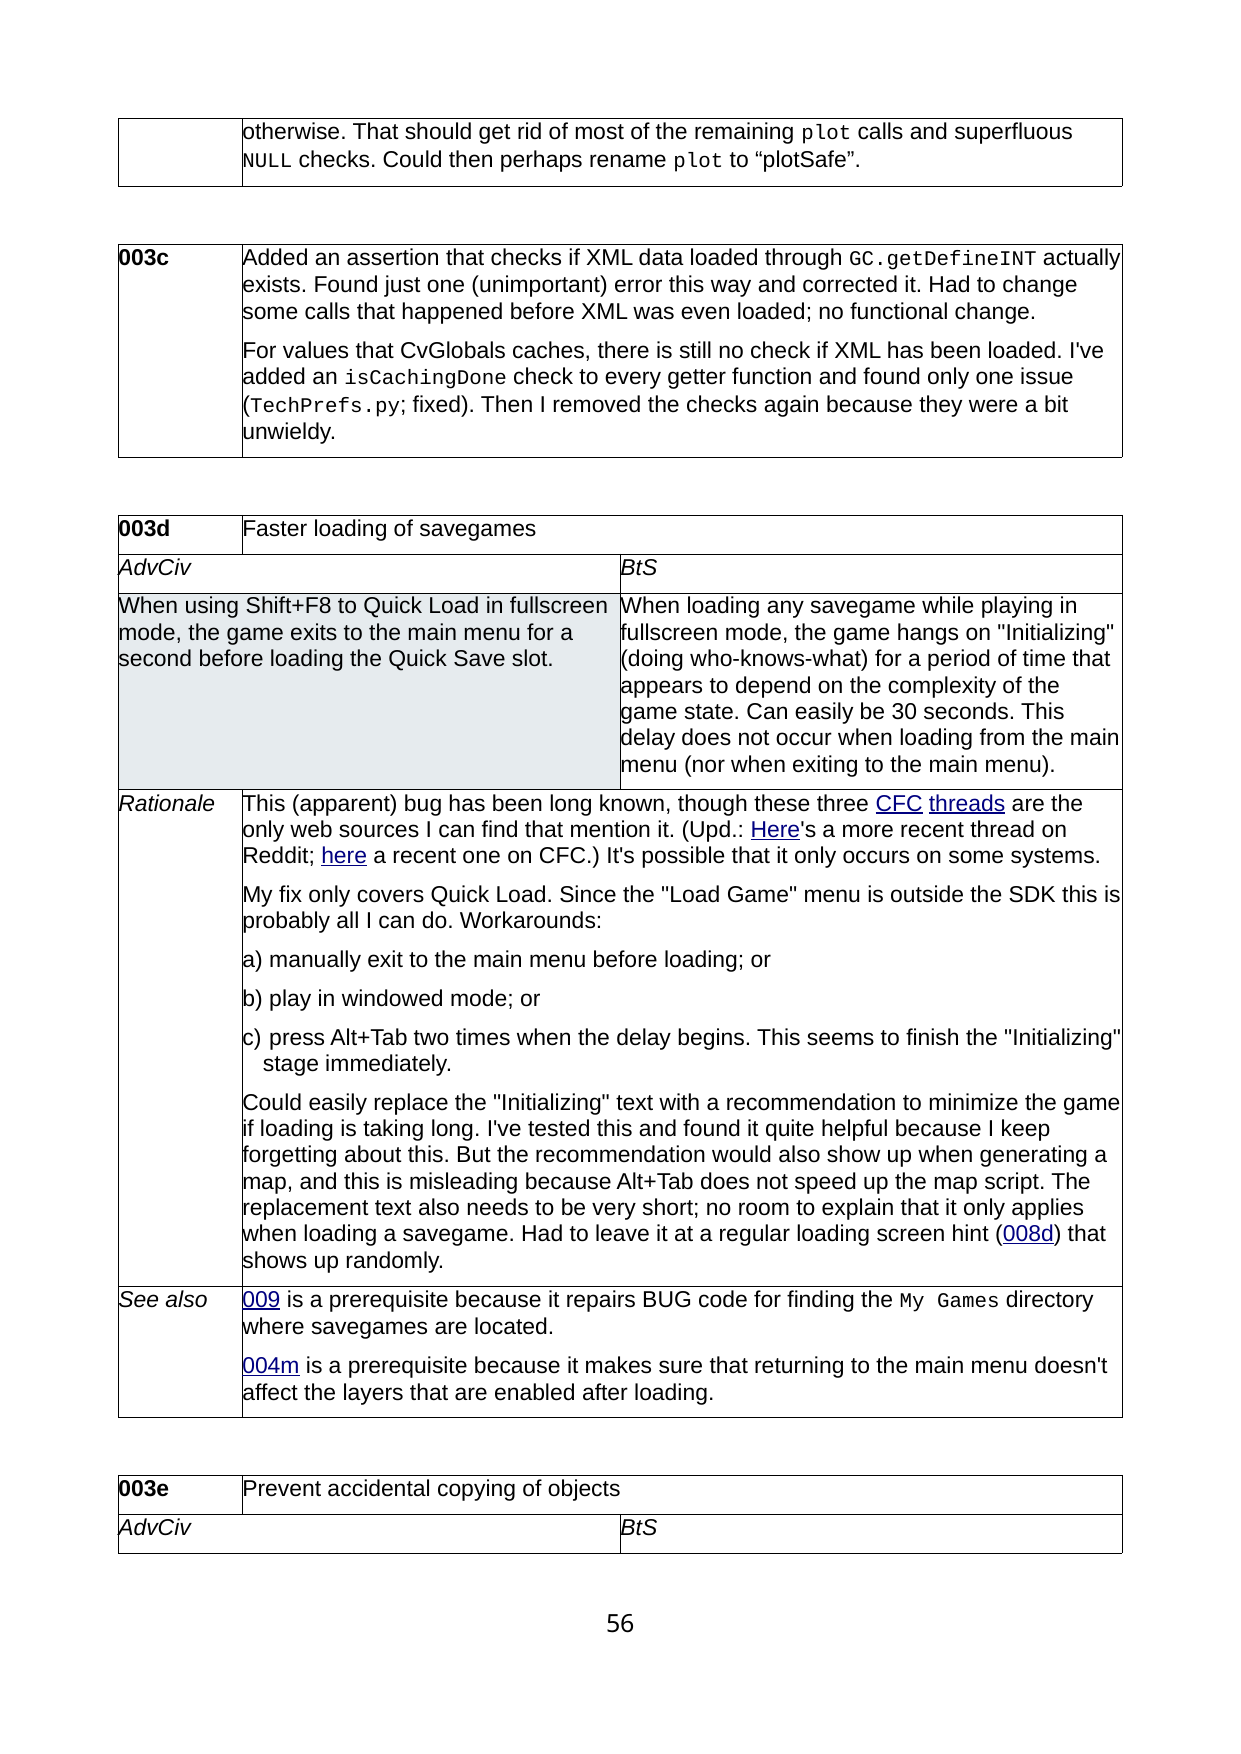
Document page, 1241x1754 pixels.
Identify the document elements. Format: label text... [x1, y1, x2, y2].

table_cell BtS [621, 555, 1122, 592]
table_header 003d [119, 516, 242, 553]
table_cell AdvCiv [119, 555, 620, 592]
table_cell otherwise. That should get rid of most of the remaining plot calls and superfluous NULL checks. Could then perhaps rename plot to “plotSafe”. [243, 119, 1122, 186]
table_header Added an assertion that checks if XML data loaded through GC.getDefineINT actually exists. Found just one (unimportant) error this way and corrected it. Had to change some calls that happened before XML was even loaded; no functional change. For values that CvGlobals caches, there is still no check if XML has been loaded. I've added an isCachingDone check to every getter function and found only one issue (TechPrefs.py; fixed). Then I removed the checks again because they were a bit unwieldy. [243, 245, 1122, 457]
table_cell See also [119, 1287, 242, 1417]
table_cell When loading any savegame while playing in fullscreen mode, the game hangs on "Initializing" (doing who-knows-what) for a period of time that appears to depend on the complexity of the game state. Can easily be 30 seconds. This delay does not occur when loading from the main menu (nor when exiting to the main menu). [621, 594, 1122, 789]
table_cell AdvCiv [119, 1515, 620, 1552]
table_cell This (apparent) bug has been long known, though these three CFC threads are the only web sources I can find that mention it. (Upd.: Here's a more recent thread on Reddit; here a recent one on CFC.) It's possible that it only occurs on some systems. My fix only covers Quick Load. Since the "Load Game" menu is outside the SDK this is probably all I can do. Workarounds: manually exit to the main menu before loading; or play in windowed mode; or press Alt+Tab two times when the delay begins. This seems to finish the "Initializing" stage immediately. Could easily replace the "Initializing" text with a recommendation to minimize the game if loading is taking long. I've tested this and found it quite helpful because I keep forgetting about this. But the recommendation would also show up when generating a map, and this is misleading because Alt+Tab does not speed up the map script. The replacement text also needs to be very short; no room to explain that it only applies when loading a savegame. Had to leave it at a regular loading screen hint (008d) that shows up randomly. [243, 790, 1122, 1286]
table_header 003c [119, 245, 242, 457]
table_cell [119, 119, 242, 186]
table_header Faster loading of savegames [243, 516, 1122, 553]
table_header 003e [119, 1476, 242, 1514]
table_cell When using Shift+F8 to Quick Load in fullscreen mode, the game exits to the main menu for a second before loading the Quick Save slot. [119, 594, 620, 789]
table_header Prevent accidental copying of objects [243, 1476, 1122, 1514]
table_cell 009 is a prerequisite because it repairs BUG code for finding the My Games directory where savegames are located. 004m is a prerequisite because it makes sure that returning to the main menu doesn't affect the layers that are enabled after loading. [243, 1287, 1122, 1417]
table_cell Rationale [119, 790, 242, 1286]
table_cell BtS [621, 1515, 1122, 1552]
